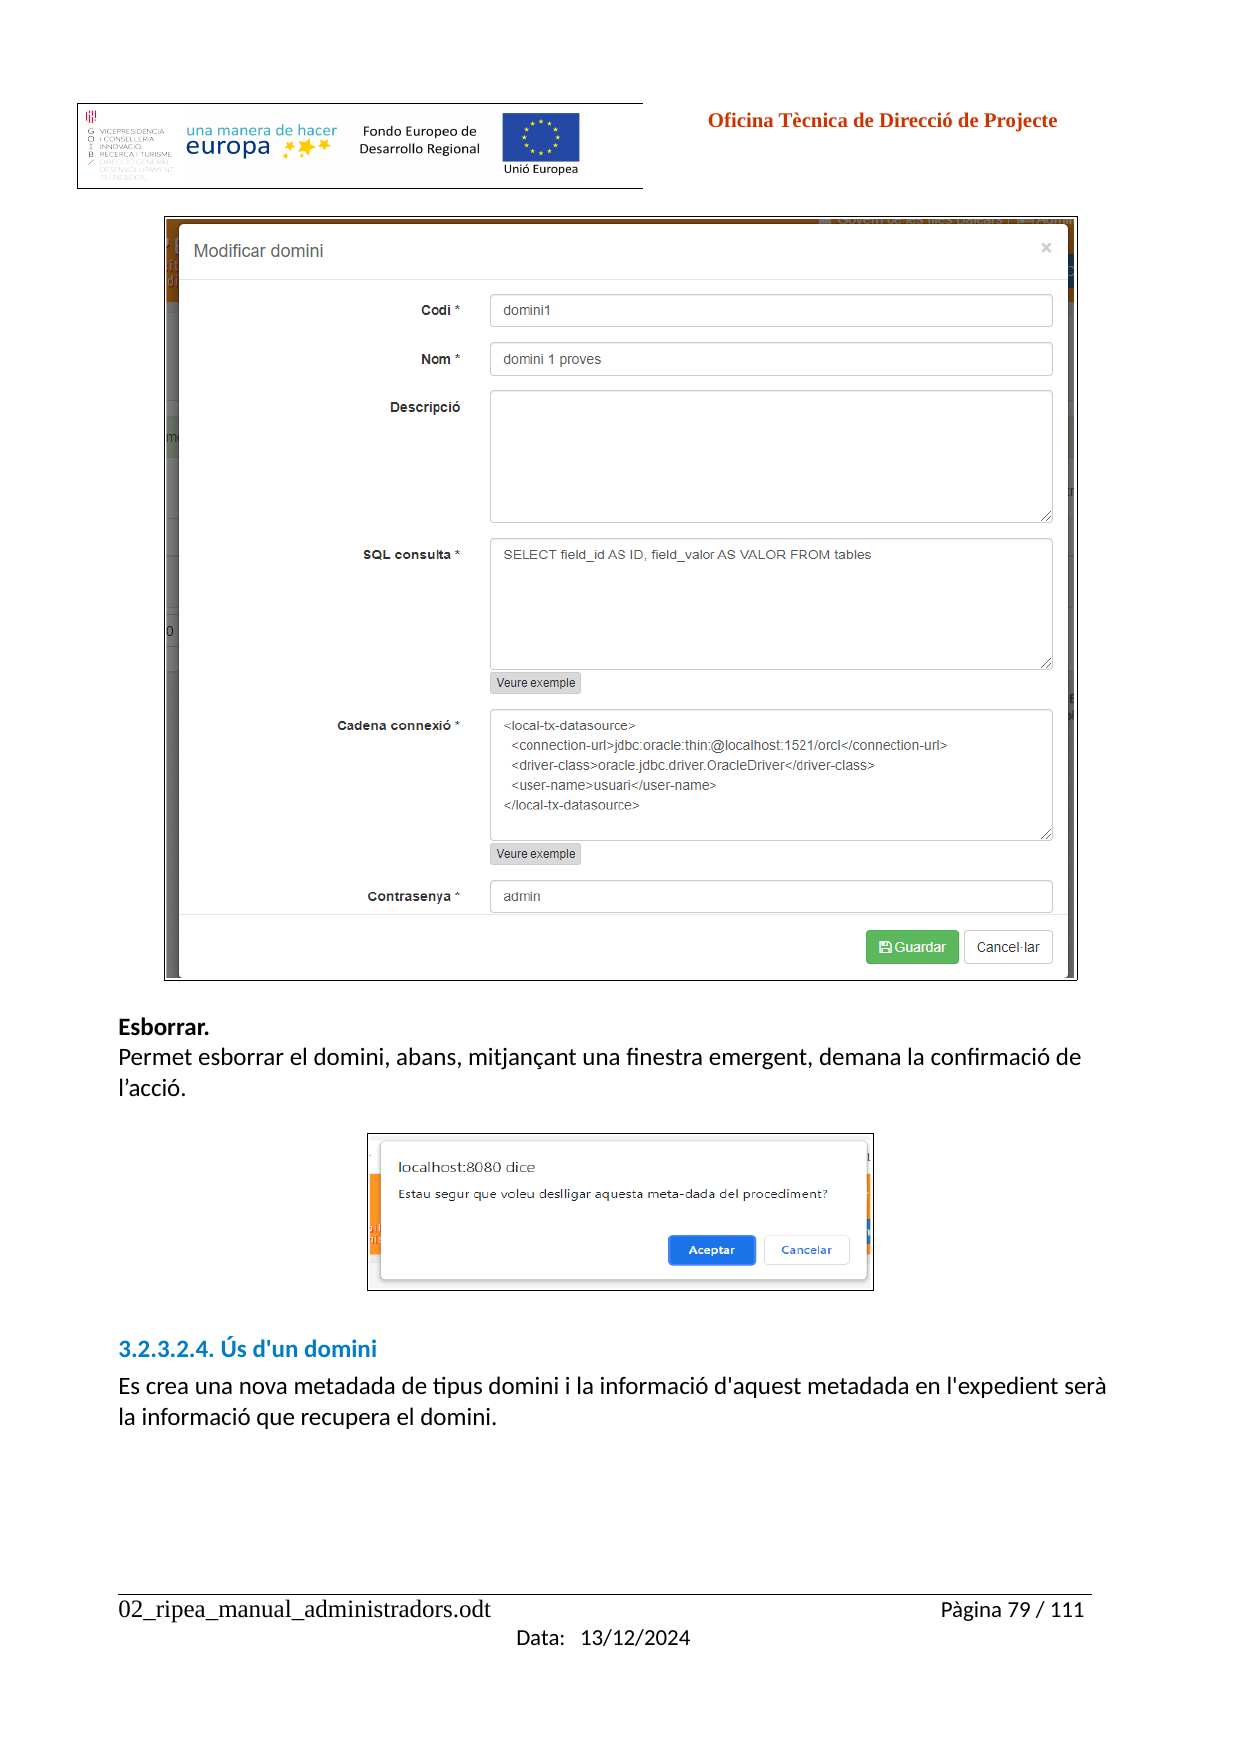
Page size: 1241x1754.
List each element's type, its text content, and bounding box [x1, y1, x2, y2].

picture [82, 108, 178, 182]
picture [369, 1136, 871, 1288]
picture [166, 219, 1074, 978]
text Es crea una nova metadada de tipus domini i la informació d'aquest metadada en l'expedient serà la informació que recupera el domini. [118, 1370, 1122, 1431]
subtitle 3.2.3.2.4. Ús d'un domini [118, 1333, 1122, 1364]
text Permet esborrar el domini, abans, mitjançant una finestra emergent, demana la confirmació de l’acció. [118, 1041, 1122, 1102]
picture [184, 108, 585, 182]
text Esborrar. [118, 1011, 1122, 1041]
